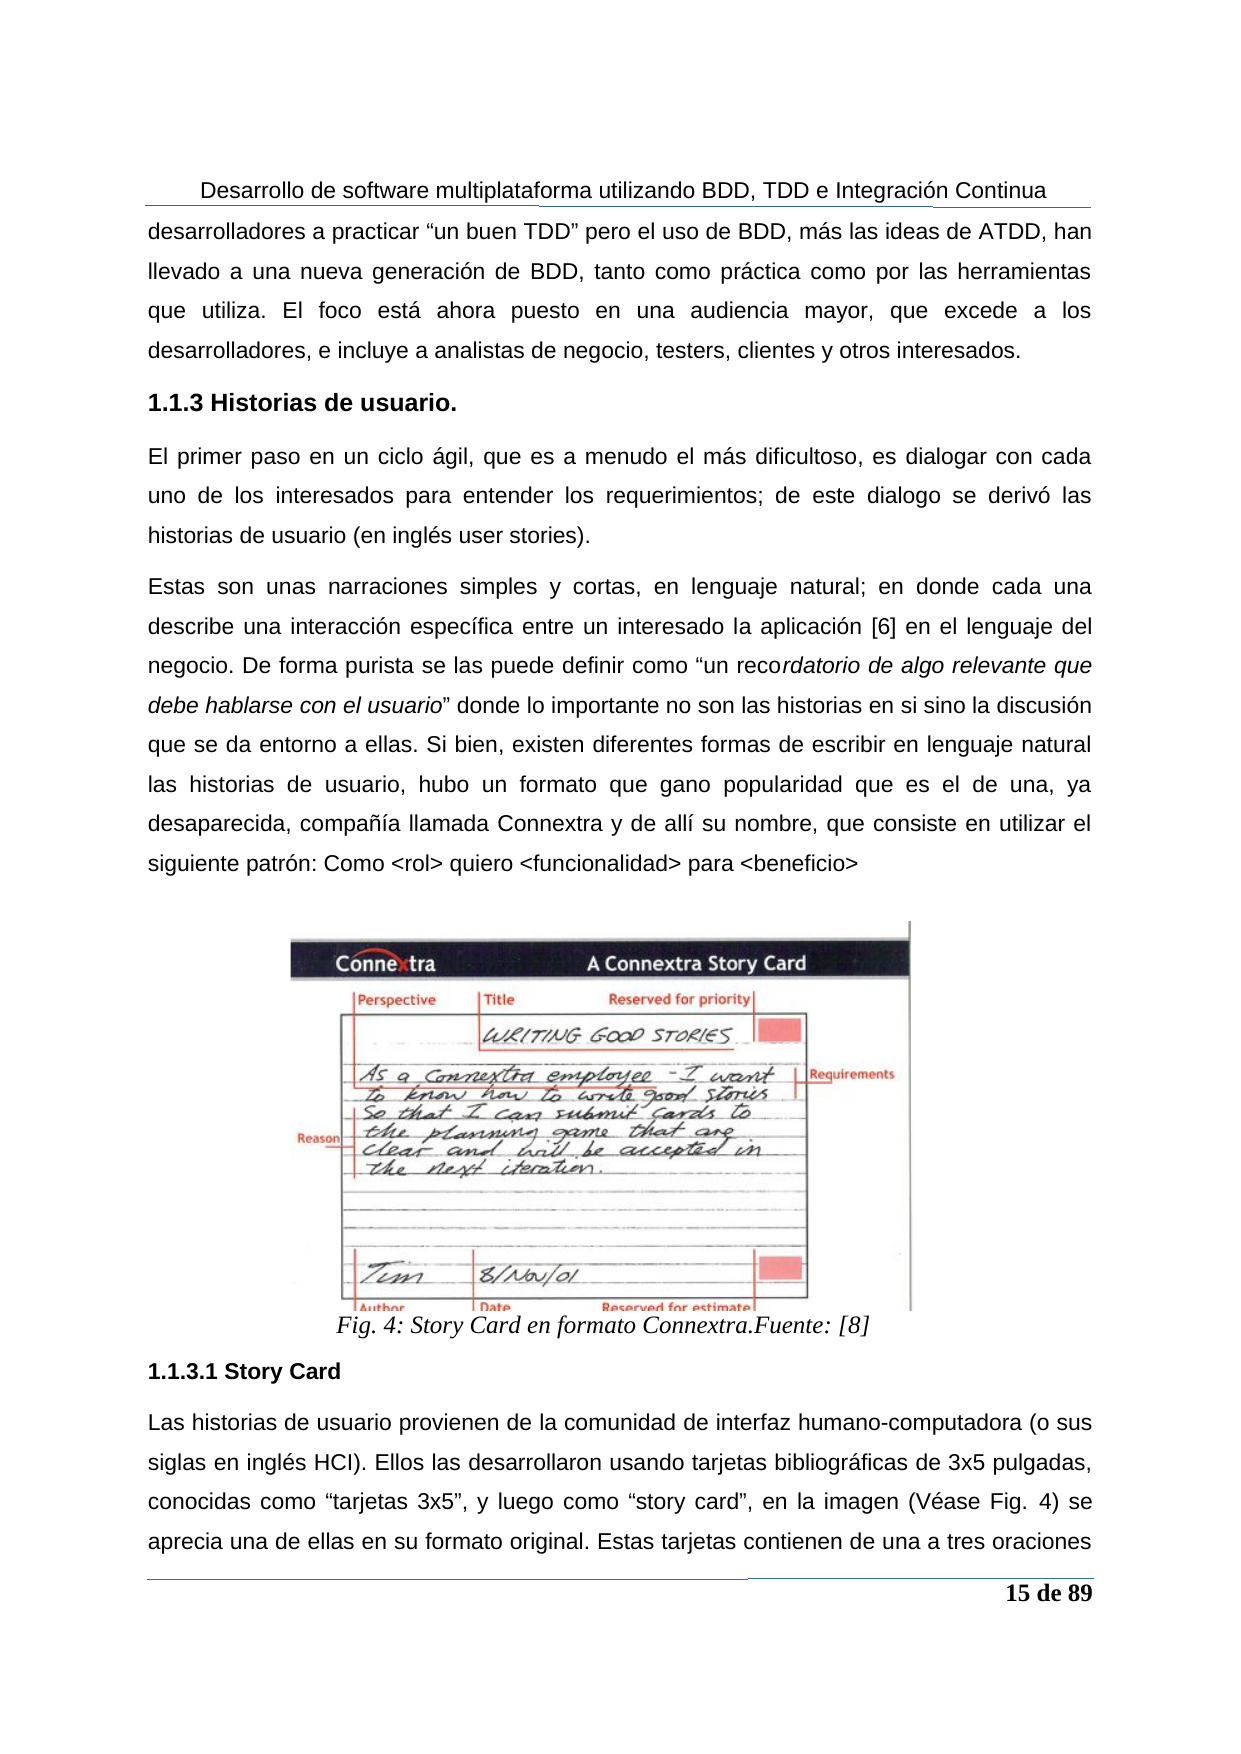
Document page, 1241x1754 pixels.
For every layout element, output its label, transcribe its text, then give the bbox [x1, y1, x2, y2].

picture [290, 921, 916, 1311]
text El primer paso en un ciclo ágil, que es a menudo el más dificultoso, es dialogar con cada uno de los interesados para entender los requerimientos; de este dialogo se derivó las historias de usuario (en inglés user stories). [148, 443, 1093, 548]
text Las historias de usuario provienen de la comunidad de interfaz humano-computadora (o sus siglas en inglés HCI). Ellos las desarrollaron usando tarjetas bibliográficas de 3x5 pulgadas, conocidas como “tarjetas 3x5”, y luego como “story card”, en la imagen (Véase Fig. 4) se aprecia una de ellas en su formato original. Estas tarjetas contienen de una a tres oraciones [148, 1409, 1093, 1554]
list 1.1.3 Historias de usuario. [148, 388, 1093, 417]
text Fig. 4: Story Card en formato Connextra.Fuente: [8] [291, 1311, 915, 1339]
text desarrolladores a practicar “un buen TDD” pero el uso de BDD, más las ideas de ATDD, han llevado a una nueva generación de BDD, tanto como práctica como por las herramientas que utiliza. El foco está ahora puesto en una audiencia mayor, que excede a los desarrolladores, e incluye a analistas de negocio, testers, clientes y otros interesados. [148, 218, 1093, 363]
text Estas son unas narraciones simples y cortas, en lenguaje natural; en donde cada una describe una interacción específica entre un interesado la aplicación [6] en el lenguaje del negocio. De forma purista se las puede definir como “un recordatorio de algo relevante que debe hablarse con el usuario” donde lo importante no son las historias en si sino la discusión que se da entorno a ellas. Si bien, existen diferentes formas de escribir en lenguaje natural las historias de usuario, hubo un formato que gano popularidad que es el de una, ya desaparecida, compañía llamada Connextra y de allí su nombre, que consiste en utilizar el siguiente patrón: Como <rol> quiero <funcionalidad> para <beneficio> [148, 573, 1093, 876]
text 1.1.3.1 Story Card [148, 901, 1093, 1384]
